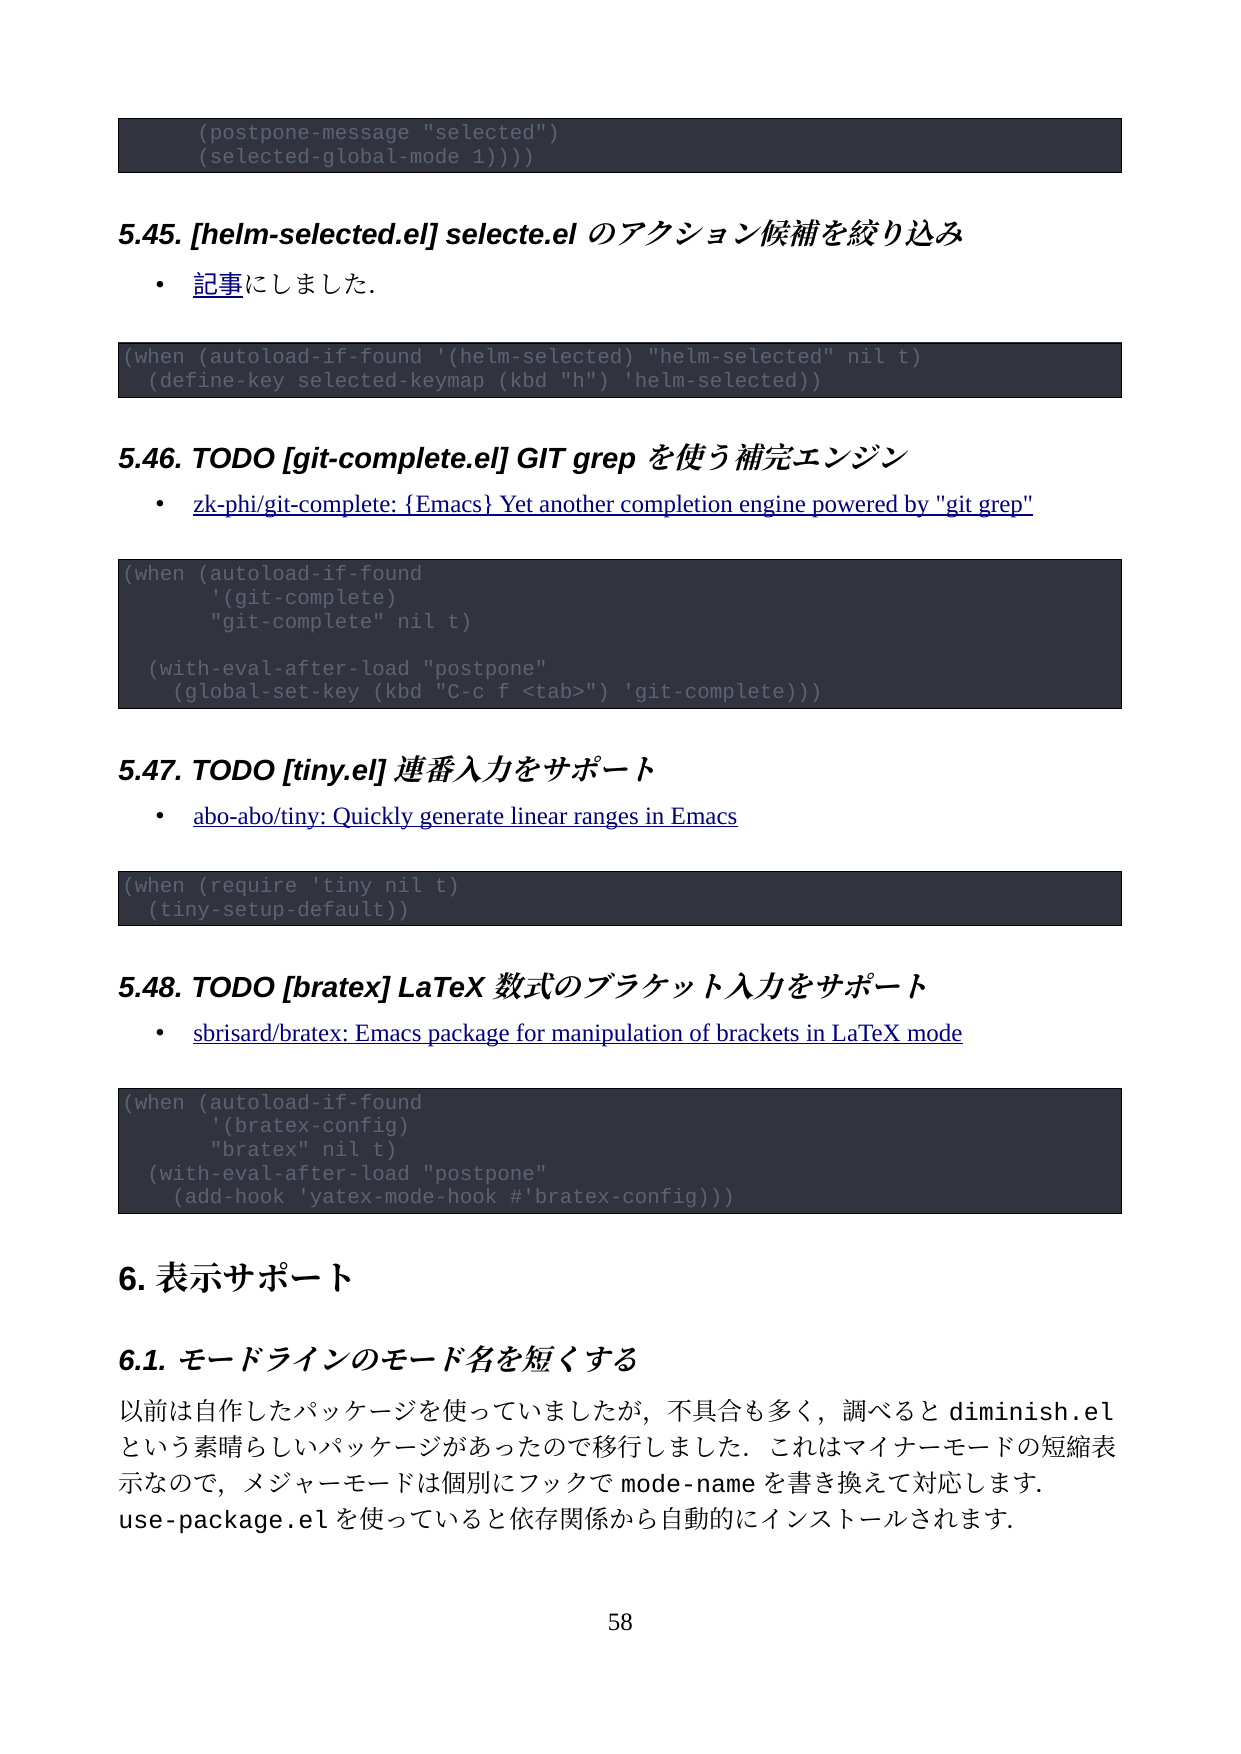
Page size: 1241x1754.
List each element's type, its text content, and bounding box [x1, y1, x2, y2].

text '(git-complete) [119, 583, 1121, 607]
text (global-set-key (kbd "C-c f <tab>") 'git-complete))) [119, 678, 1121, 708]
list 記事にしました． [156, 265, 1122, 330]
text (add-hook 'yatex-mode-hook #'bratex-config))) [119, 1182, 1121, 1213]
text '(bratex-config) [119, 1112, 1121, 1135]
subtitle TODO [git-complete.el] GIT grep を使う補完エンジン [118, 435, 1122, 477]
subtitle [helm-selected.el] selecte.el のアクション候補を絞り込み [118, 211, 1122, 253]
text (selected-global-mode 1)))) [119, 142, 1121, 172]
text 以前は自作したパッケージを使っていましたが，不具合も多く，調べると diminish.el という素晴らしいパッケージがあったので移行しました．これはマイナーモードの短縮表示なので，メジャーモードは個別にフックで mode-name を書き換えて対応します． use-package.el を使っていると依存関係から自動的にインストールされます． [118, 1392, 1122, 1565]
text (with-eval-after-load "postpone" [119, 654, 1121, 678]
text (when (autoload-if-found [119, 560, 1121, 583]
subtitle 表示サポート [118, 1251, 1122, 1300]
text (define-key selected-keymap (kbd "h") 'helm-selected)) [119, 366, 1121, 397]
text "git-complete" nil t) [119, 607, 1121, 630]
text (with-eval-after-load "postpone" [119, 1159, 1121, 1182]
text (when (require 'tiny nil t) [119, 872, 1121, 894]
list zk-phi/git-complete: {Emacs} Yet another completion engine powered by "git grep" [156, 489, 1122, 547]
list abo-abo/tiny: Quickly generate linear ranges in Emacs [156, 801, 1122, 858]
text "bratex" nil t) [119, 1135, 1121, 1159]
text (when (autoload-if-found [119, 1089, 1121, 1112]
text (when (autoload-if-found '(helm-selected) "helm-selected" nil t) [119, 344, 1121, 366]
subtitle TODO [tiny.el] 連番入力をサポート [118, 747, 1122, 788]
subtitle TODO [bratex] LaTeX 数式のブラケット入力をサポート [118, 963, 1122, 1005]
text (tiny-setup-default)) [119, 894, 1121, 925]
subtitle モードラインのモード名を短くする [118, 1337, 1122, 1379]
list sbrisard/bratex: Emacs package for manipulation of brackets in LaTeX mode [156, 1018, 1122, 1075]
text (postpone-message "selected") [119, 119, 1121, 142]
